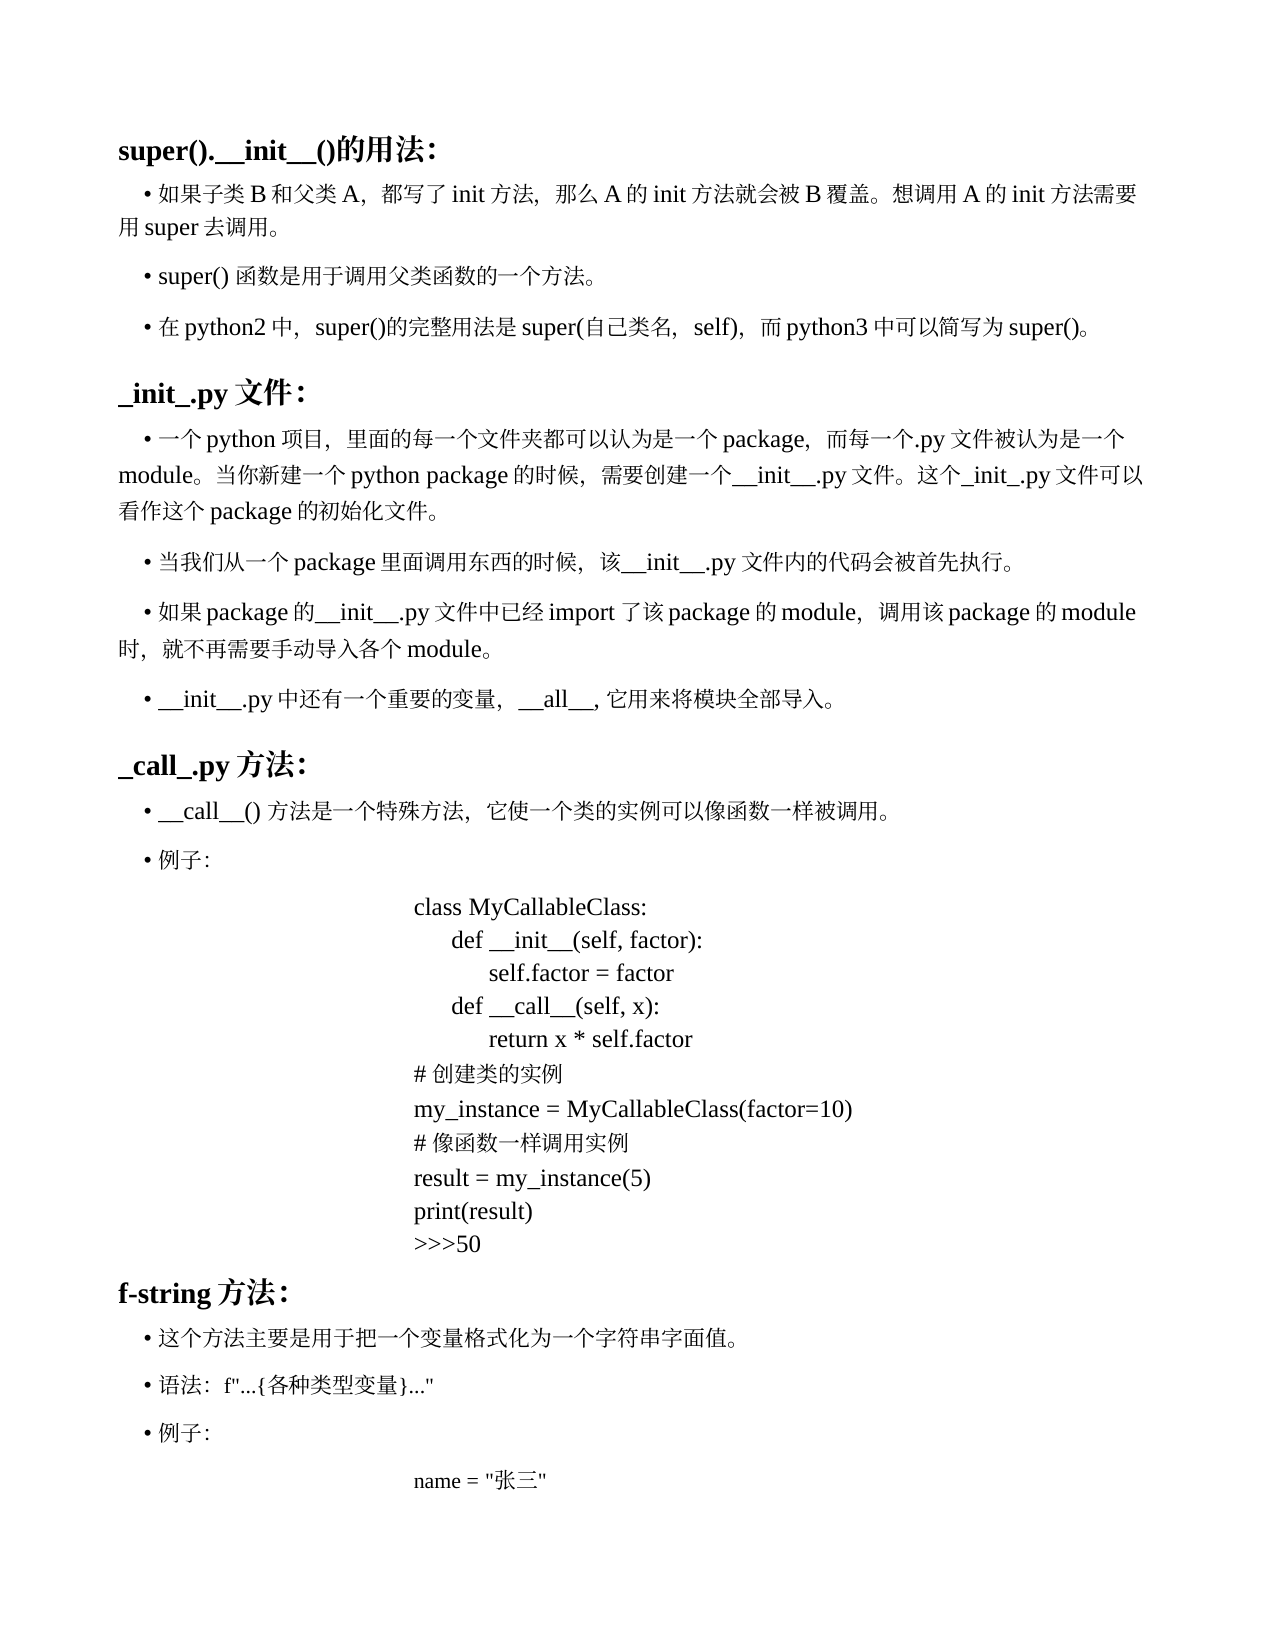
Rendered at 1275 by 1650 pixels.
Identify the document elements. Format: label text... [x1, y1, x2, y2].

text • __call__() 方法是一个特殊方法，它使一个类的实例可以像函数一样被调用。 [118, 794, 1157, 826]
text return x * self.factor [118, 1024, 1157, 1053]
subtitle super().__init__()的用法： [118, 133, 1157, 166]
text >>>50 [118, 1229, 1157, 1258]
text # 像函数一样调用实例 [118, 1127, 1157, 1158]
text class MyCallableClass: [118, 892, 1157, 921]
text name = "张三" [118, 1466, 1157, 1494]
text result = my_instance(5) [118, 1163, 1157, 1192]
text def __init__(self, factor): [118, 925, 1157, 954]
text • 这个方法主要是用于把一个变量格式化为一个字符串字面值。 [118, 1323, 1157, 1351]
subtitle _call_.py方法： [118, 748, 1157, 782]
text my_instance = MyCallableClass(factor=10) [118, 1094, 1157, 1122]
text • 一个python项目，里面的每一个文件夹都可以认为是一个package，而每一个.py文件被认为是一个module。当你新建一个python package的时候，需要创建一个__init__.py文件。这个_init_.py文件可以看作这个package的初始化文件。 [118, 422, 1157, 526]
text • 当我们从一个package里面调用东西的时候，该__init__.py文件内的代码会被首先执行。 [118, 545, 1157, 576]
text • __init__.py中还有一个重要的变量，__all__, 它用来将模块全部导入。 [118, 682, 1157, 714]
text • 如果package的__init__.py文件中已经import了该package的module，调用该package的module时，就不再需要手动导入各个module。 [118, 596, 1157, 663]
text • 在python2中，super()的完整用法是super(自己类名，self)，而python3中可以简写为super()。 [118, 310, 1157, 342]
text • 语法：f"...{各种类型变量}..." [118, 1370, 1157, 1399]
subtitle f-string方法： [118, 1276, 1157, 1310]
text self.factor = factor [118, 958, 1157, 987]
text print(result) [118, 1196, 1157, 1224]
text • 例子： [118, 845, 1157, 873]
subtitle _init_.py文件： [118, 376, 1157, 409]
text • 例子： [118, 1418, 1157, 1447]
text # 创建类的实例 [118, 1057, 1157, 1089]
text • super() 函数是用于调用父类函数的一个方法。 [118, 259, 1157, 291]
text • 如果子类B和父类A，都写了init方法，那么A的init方法就会被B覆盖。想调用A的init方法需要用super去调用。 [118, 179, 1157, 241]
text def __call__(self, x): [118, 991, 1157, 1020]
